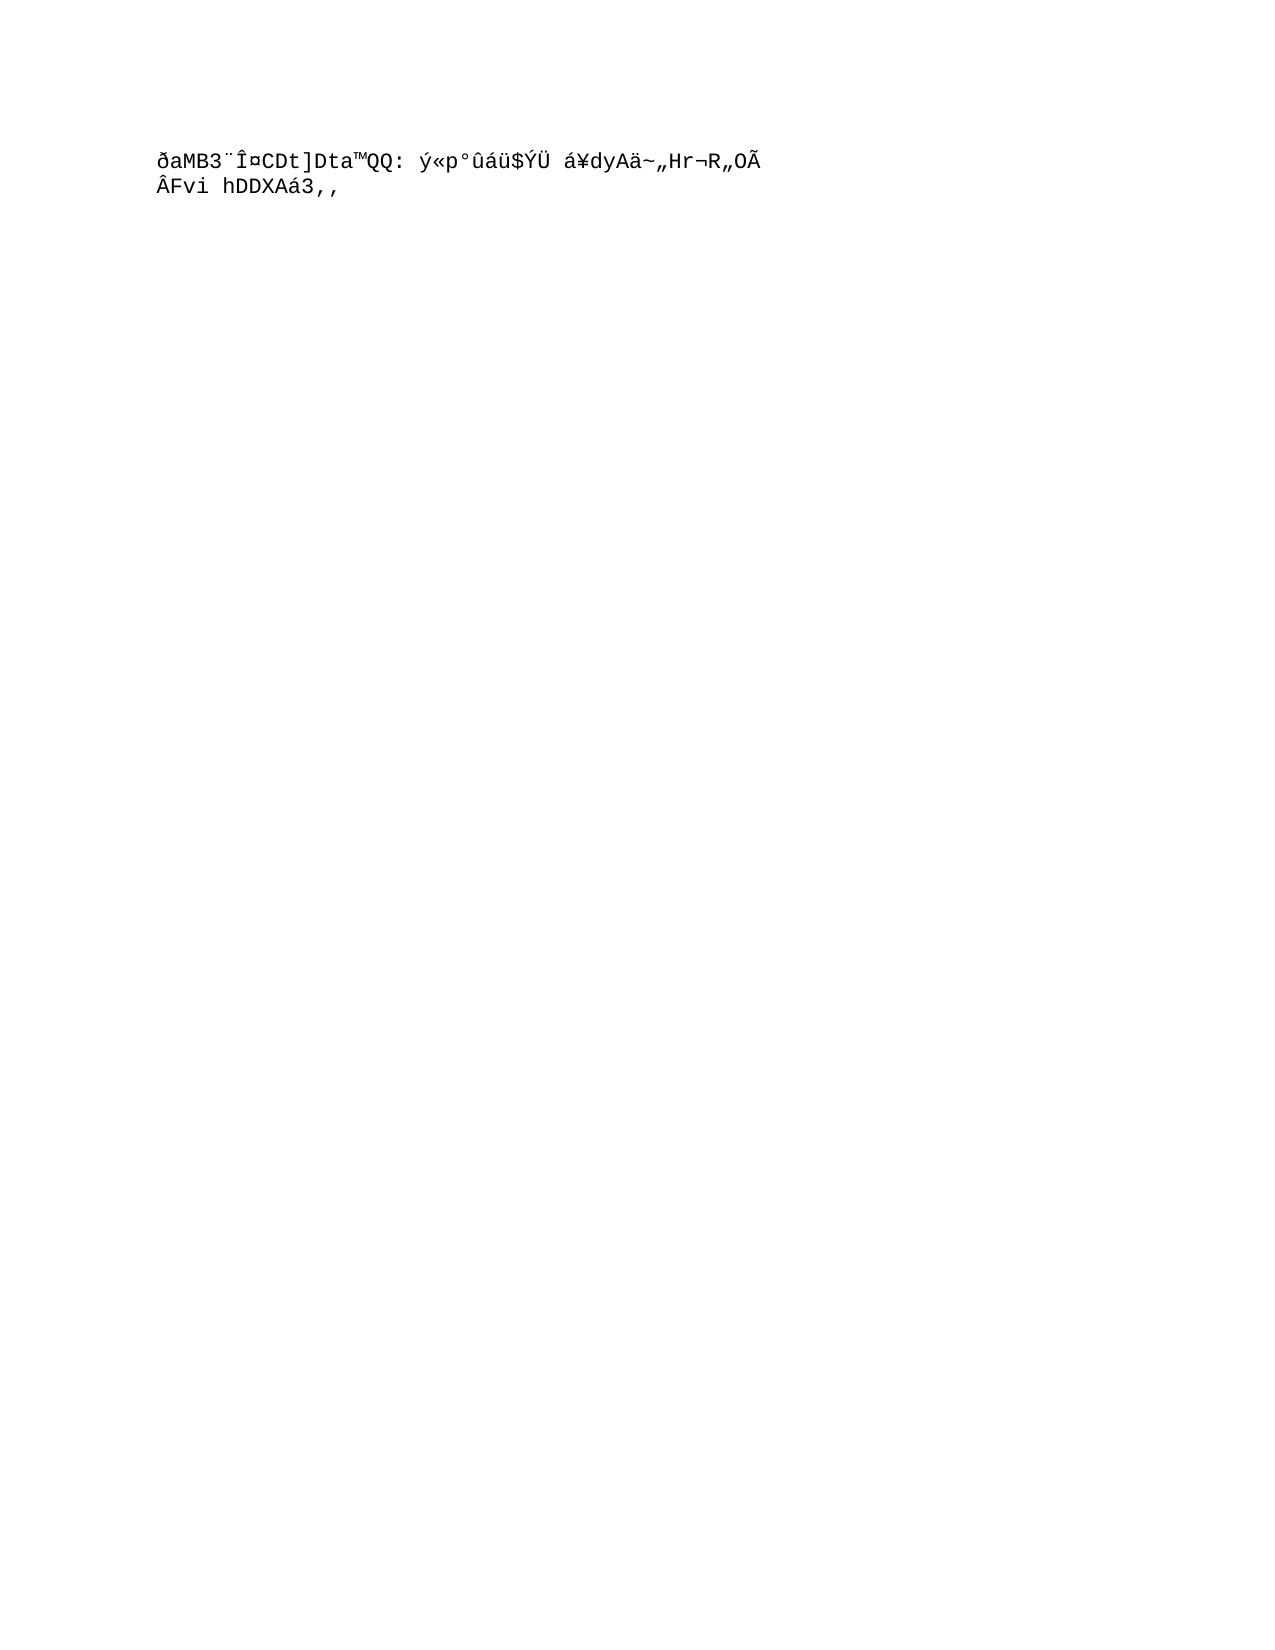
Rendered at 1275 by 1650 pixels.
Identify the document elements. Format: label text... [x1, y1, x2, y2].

text ÂFvi hDDXAá3‚‚ [156, 175, 1118, 199]
text ðaMB3¨Î¤CDt]Dta™QQ: ý«p°ûáü$ÝÜ á¥dyAä~„Hr¬R„OÃ [156, 150, 1118, 175]
